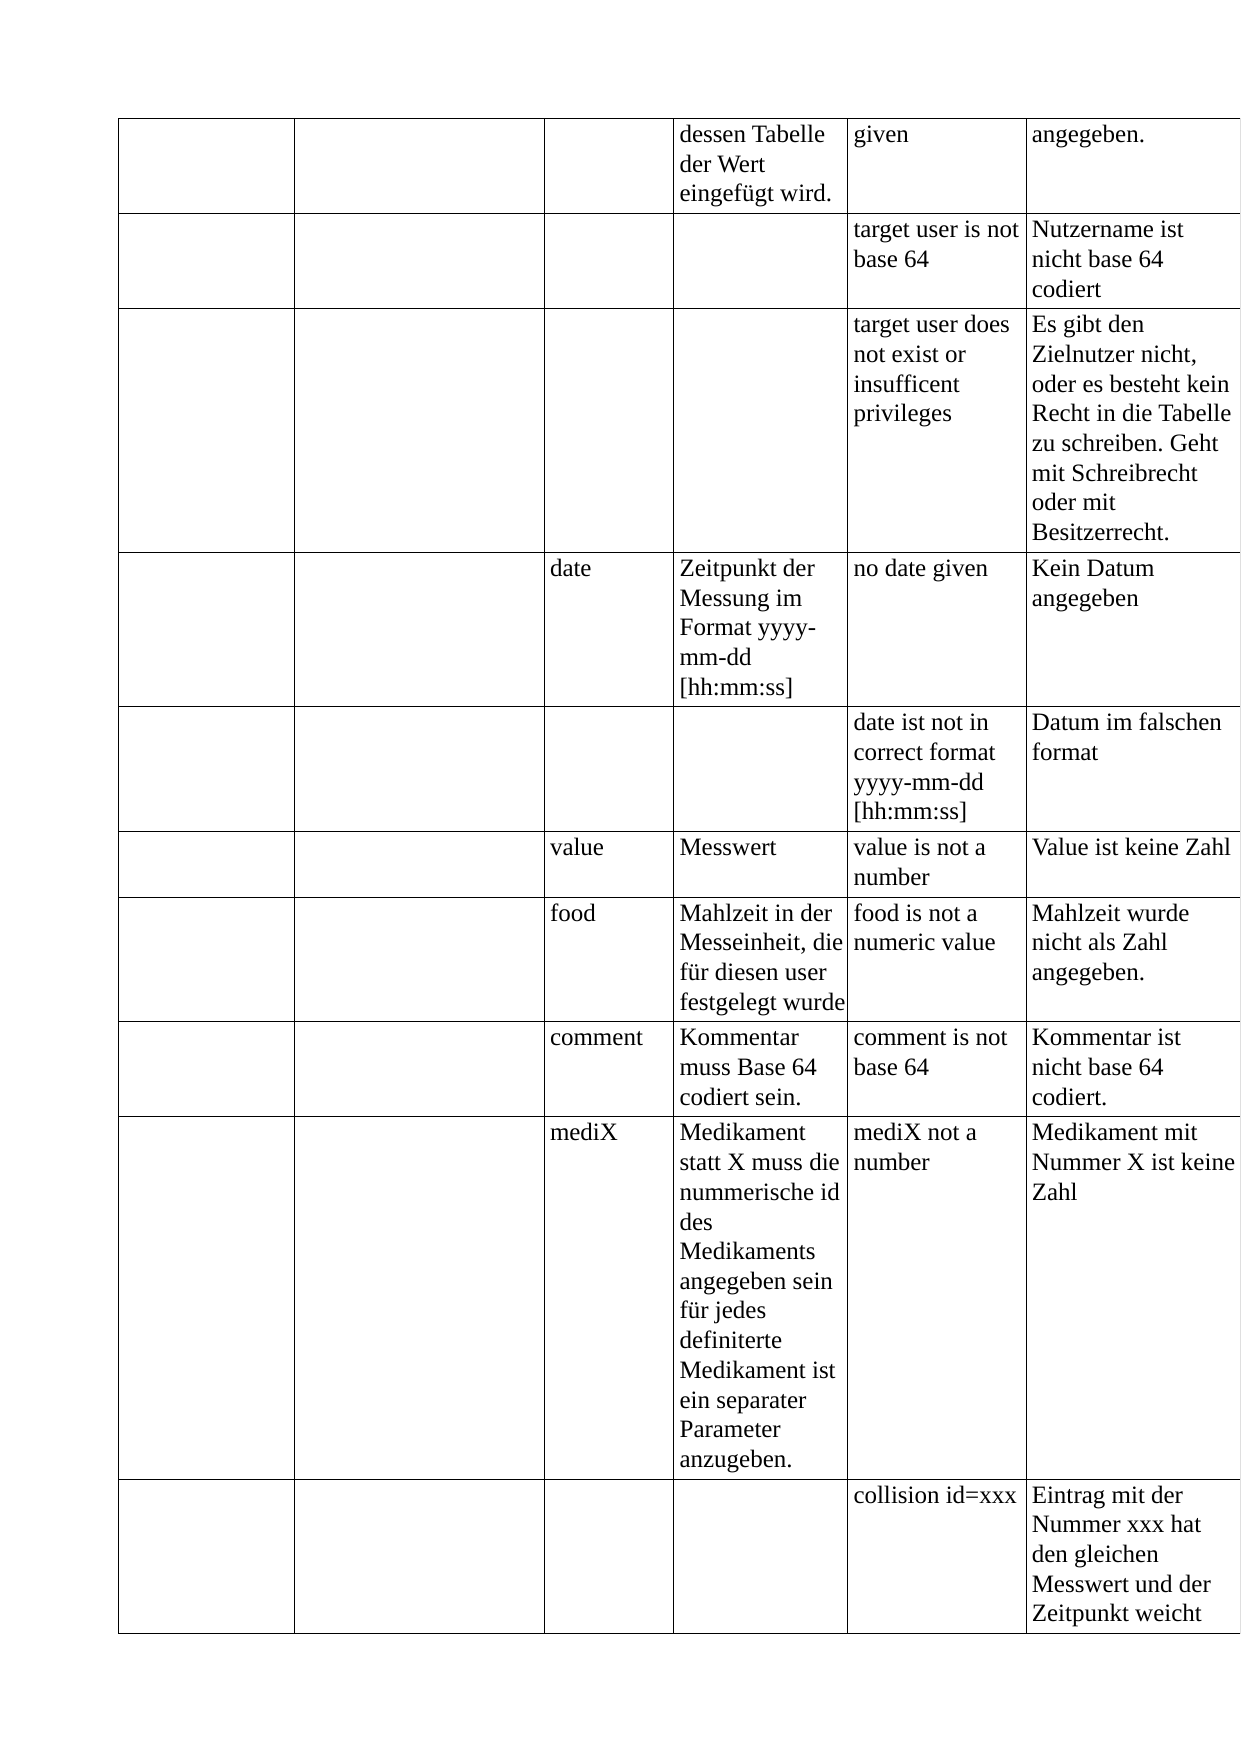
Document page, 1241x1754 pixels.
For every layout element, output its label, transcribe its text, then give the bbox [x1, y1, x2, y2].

table_cell [295, 119, 544, 213]
table_cell angegeben. [1027, 119, 1240, 213]
table_cell comment [545, 1022, 673, 1116]
table_cell target user is not base 64 [848, 214, 1026, 308]
table_cell mediX [545, 1117, 673, 1479]
table_cell [545, 214, 673, 308]
table_cell [295, 1022, 544, 1116]
table_cell [119, 1480, 294, 1633]
table_cell Zeitpunkt der Messung im Format yyyy-mm-dd [hh:mm:ss] [674, 553, 847, 706]
table_cell [545, 1480, 673, 1633]
table_cell mediX not a number [848, 1117, 1026, 1479]
table_cell [119, 1117, 294, 1479]
table_cell [295, 1117, 544, 1479]
table_cell Es gibt den Zielnutzer nicht, oder es besteht kein Recht in die Tabelle zu schreiben. Geht mit Schreibrecht oder mit Besitzerrecht. [1027, 309, 1240, 552]
table_cell Kommentar muss Base 64 codiert sein. [674, 1022, 847, 1116]
table_cell [295, 309, 544, 552]
table_cell [674, 309, 847, 552]
table_cell [674, 1480, 847, 1633]
table_cell dessen Tabelle der Wert eingefügt wird. [674, 119, 847, 213]
table_cell [119, 119, 294, 213]
table_cell [119, 1022, 294, 1116]
table_cell value [545, 832, 673, 897]
table_cell Kein Datum angegeben [1027, 553, 1240, 706]
table_cell [545, 119, 673, 213]
table_cell Medikament mit Nummer X ist keine Zahl [1027, 1117, 1240, 1479]
table_cell [295, 553, 544, 706]
table_cell Eintrag mit der Nummer xxx hat den gleichen Messwert und der Zeitpunkt weicht [1027, 1480, 1240, 1633]
table_cell [545, 309, 673, 552]
table_cell given [848, 119, 1026, 213]
table_cell [119, 309, 294, 552]
table_cell collision id=xxx [848, 1480, 1026, 1633]
table_cell Value ist keine Zahl [1027, 832, 1240, 897]
table_cell date [545, 553, 673, 706]
table_cell [119, 214, 294, 308]
table_cell [119, 898, 294, 1021]
table_cell Kommentar ist nicht base 64 codiert. [1027, 1022, 1240, 1116]
table_cell Nutzername ist nicht base 64 codiert [1027, 214, 1240, 308]
table_cell [545, 707, 673, 831]
table_cell [674, 214, 847, 308]
table_cell Mahlzeit in der Messeinheit, die für diesen user festgelegt wurde [674, 898, 847, 1021]
table_cell [119, 707, 294, 831]
table_cell date ist not in correct format yyyy-mm-dd [hh:mm:ss] [848, 707, 1026, 831]
table_cell Datum im falschen format [1027, 707, 1240, 831]
table_cell [119, 553, 294, 706]
table_cell no date given [848, 553, 1026, 706]
table_cell [295, 898, 544, 1021]
table_cell [295, 1480, 544, 1633]
table_cell [119, 832, 294, 897]
table_cell food [545, 898, 673, 1021]
table_cell [295, 214, 544, 308]
table_cell [674, 707, 847, 831]
table_cell Messwert [674, 832, 847, 897]
table_cell Mahlzeit wurde nicht als Zahl angegeben. [1027, 898, 1240, 1021]
table_cell Medikament statt X muss die nummerische id des Medikaments angegeben sein für jedes definiterte Medikament ist ein separater Parameter anzugeben. [674, 1117, 847, 1479]
table_cell [295, 707, 544, 831]
table_cell comment is not base 64 [848, 1022, 1026, 1116]
table_cell food is not a numeric value [848, 898, 1026, 1021]
table_cell [295, 832, 544, 897]
table_cell value is not a number [848, 832, 1026, 897]
table_cell target user does not exist or insufficent privileges [848, 309, 1026, 552]
